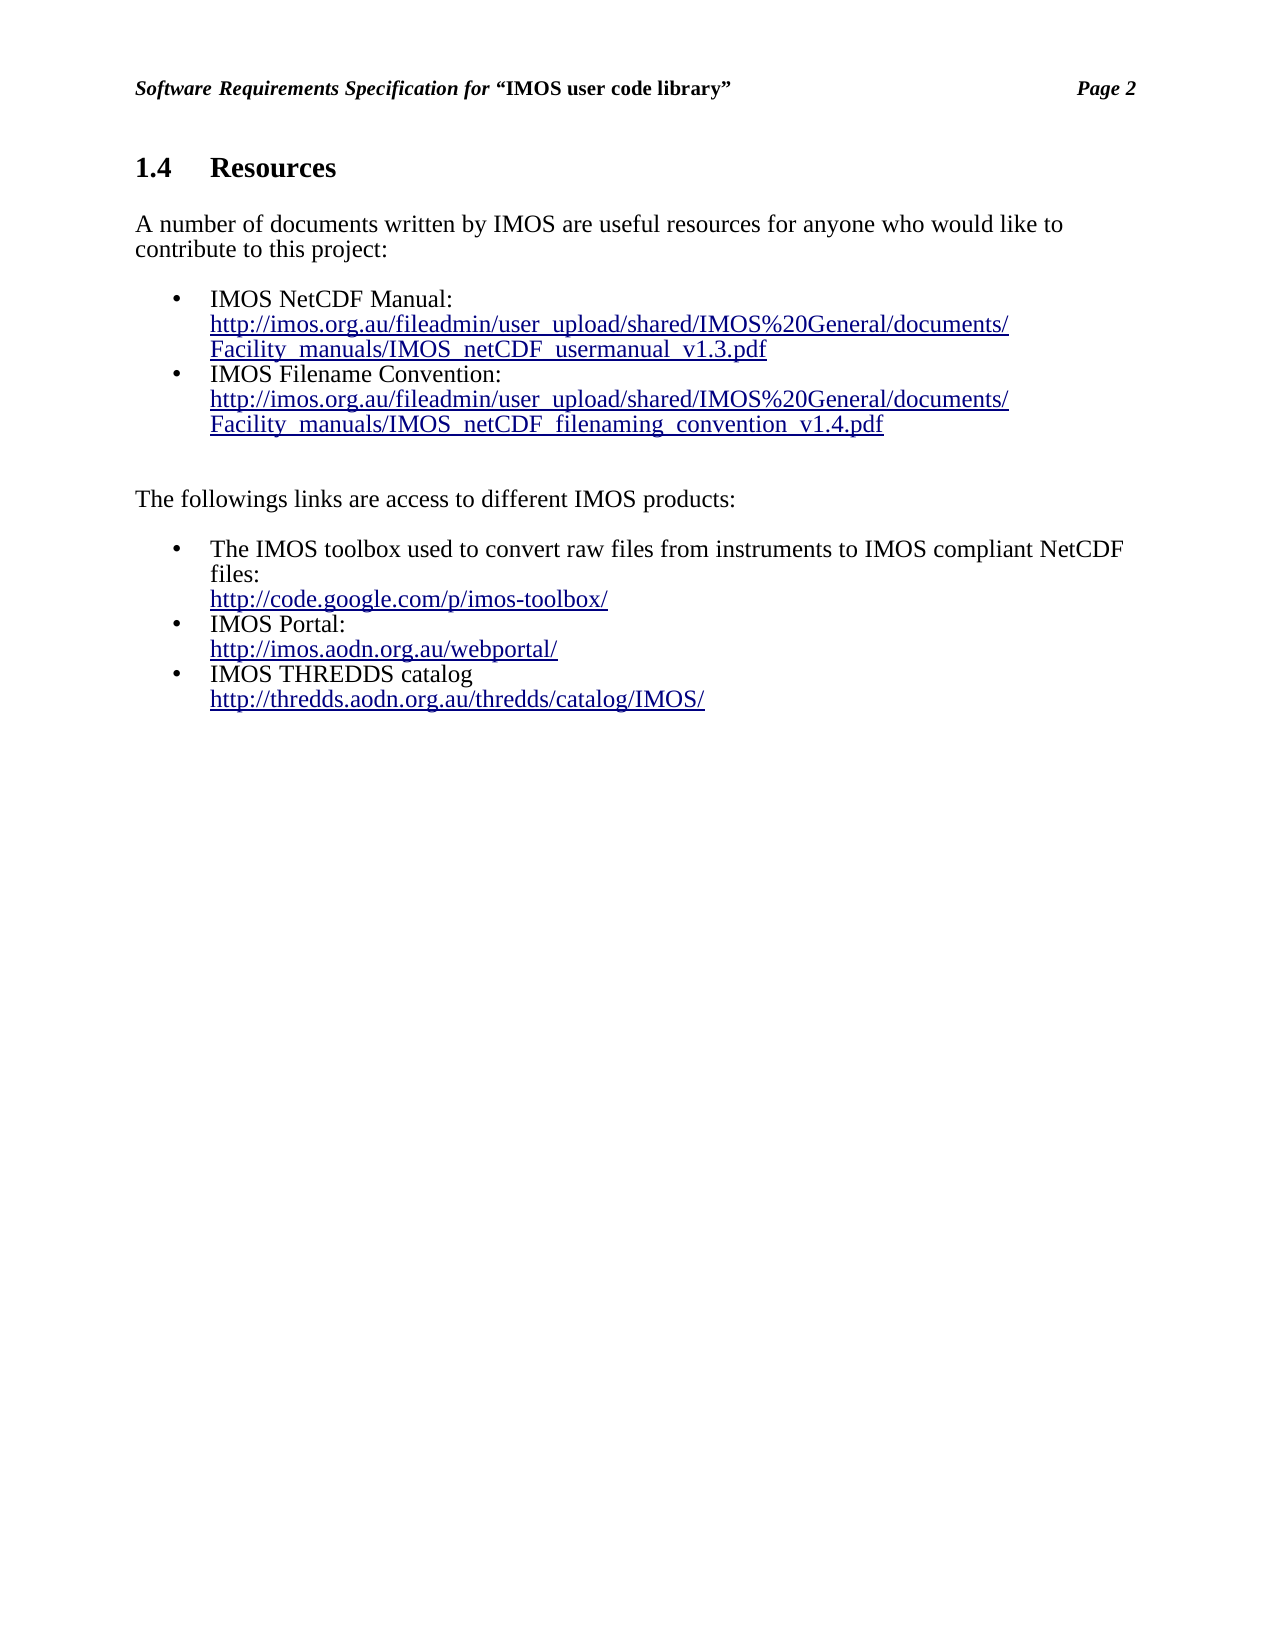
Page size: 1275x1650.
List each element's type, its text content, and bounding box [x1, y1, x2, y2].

list IMOS Filename Convention: [172, 363, 1140, 388]
subtitle Resources [135, 150, 1140, 183]
list IMOS THREDDS catalog [172, 663, 1140, 688]
list http://imos.aodn.org.au/webportal/ [172, 638, 1140, 663]
list http://thredds.aodn.org.au/thredds/catalog/IMOS/ [172, 688, 1140, 713]
list IMOS Portal: [172, 613, 1140, 638]
list http://imos.org.au/fileadmin/user_upload/shared/IMOS%20General/documents/Facility_manuals/IMOS_netCDF_usermanual_v1.3.pdf [172, 313, 1140, 363]
list IMOS NetCDF Manual: [172, 288, 1140, 313]
text The followings links are access to different IMOS products: [135, 488, 1140, 513]
text A number of documents written by IMOS are useful resources for anyone who would like to contribute to this project: [135, 213, 1140, 263]
list The IMOS toolbox used to convert raw files from instruments to IMOS compliant NetCDF files: [172, 538, 1140, 588]
list http://code.google.com/p/imos-toolbox/ [172, 588, 1140, 613]
list http://imos.org.au/fileadmin/user_upload/shared/IMOS%20General/documents/Facility_manuals/IMOS_netCDF_filenaming_convention_v1.4.pdf [172, 388, 1140, 438]
